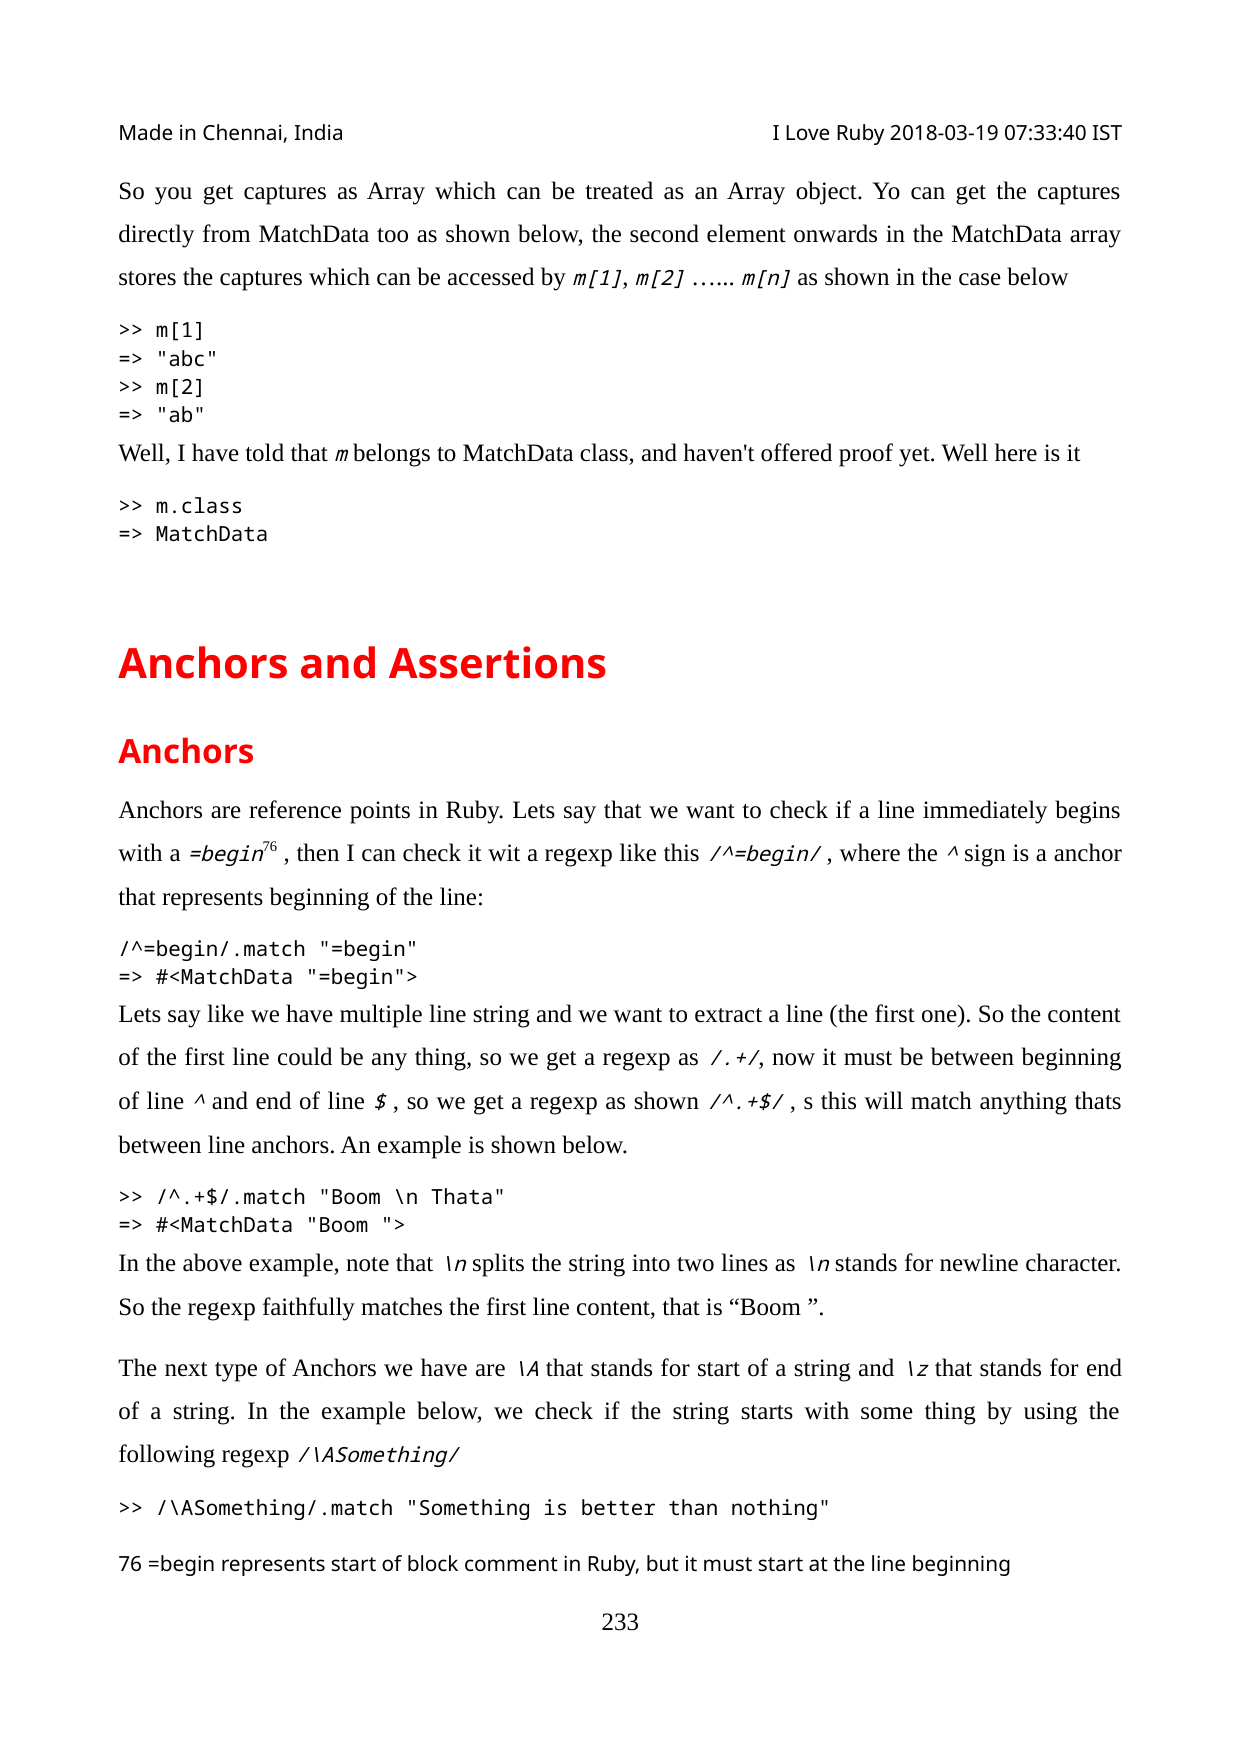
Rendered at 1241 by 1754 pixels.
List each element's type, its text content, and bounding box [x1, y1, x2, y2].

text => MatchData [118, 519, 1122, 548]
text => "abc" [118, 344, 1122, 372]
text >> /\ASomething/.match "Something is better than nothing" [118, 1493, 1122, 1521]
text => #<MatchData "Boom "> [118, 1211, 1122, 1239]
text So you get captures as Array which can be treated as an Array object. Yo can get the captures directly from MatchData too as shown below, the second element onwards in the MatchData array stores the captures which can be accessed by m[1], m[2] …... m[n] as shown in the case below [118, 176, 1122, 292]
text >> m[2] [118, 372, 1122, 401]
text =begin represents start of block comment in Ruby, but it must start at the line beginning [118, 1549, 1122, 1578]
subtitle Anchors and Assertions [118, 634, 1122, 690]
text >> m[1] [118, 315, 1122, 344]
text => #<MatchData "=begin"> [118, 962, 1122, 991]
text Anchors are reference points in Ruby. Lets say that we want to check if a line immediately begins with a =begin , then I can check it wit a regexp like this /^=begin/ , where the ^ sign is a anchor that represents beginning of the line: [118, 795, 1122, 910]
subtitle Anchors [118, 728, 1122, 773]
text >> m.class [118, 491, 1122, 519]
text => "ab" [118, 401, 1122, 429]
text The next type of Anchors we have are \A that stands for start of a string and \z that stands for end of a string. In the example below, we check if the string starts with some thing by using the following regexp /\ASomething/ [118, 1353, 1122, 1469]
text Lets say like we have multiple line string and we want to extract a line (the first one). So the content of the first line could be any thing, so we get a regexp as /.+/, now it must be between beginning of line ^ and end of line $ , so we get a regexp as shown /^.+$/ , s this will match anything thats between line anchors. An example is shown below. [118, 999, 1122, 1159]
text Well, I have told that m belongs to MatchData class, and haven't offered proof yet. Well here is it [118, 438, 1122, 467]
text >> /^.+$/.match "Boom \n Thata" [118, 1182, 1122, 1211]
text In the above example, note that \n splits the string into two lines as \n stands for newline character. So the regexp faithfully matches the first line content, that is “Boom ”. [118, 1248, 1122, 1321]
text /^=begin/.match "=begin" [118, 934, 1122, 962]
